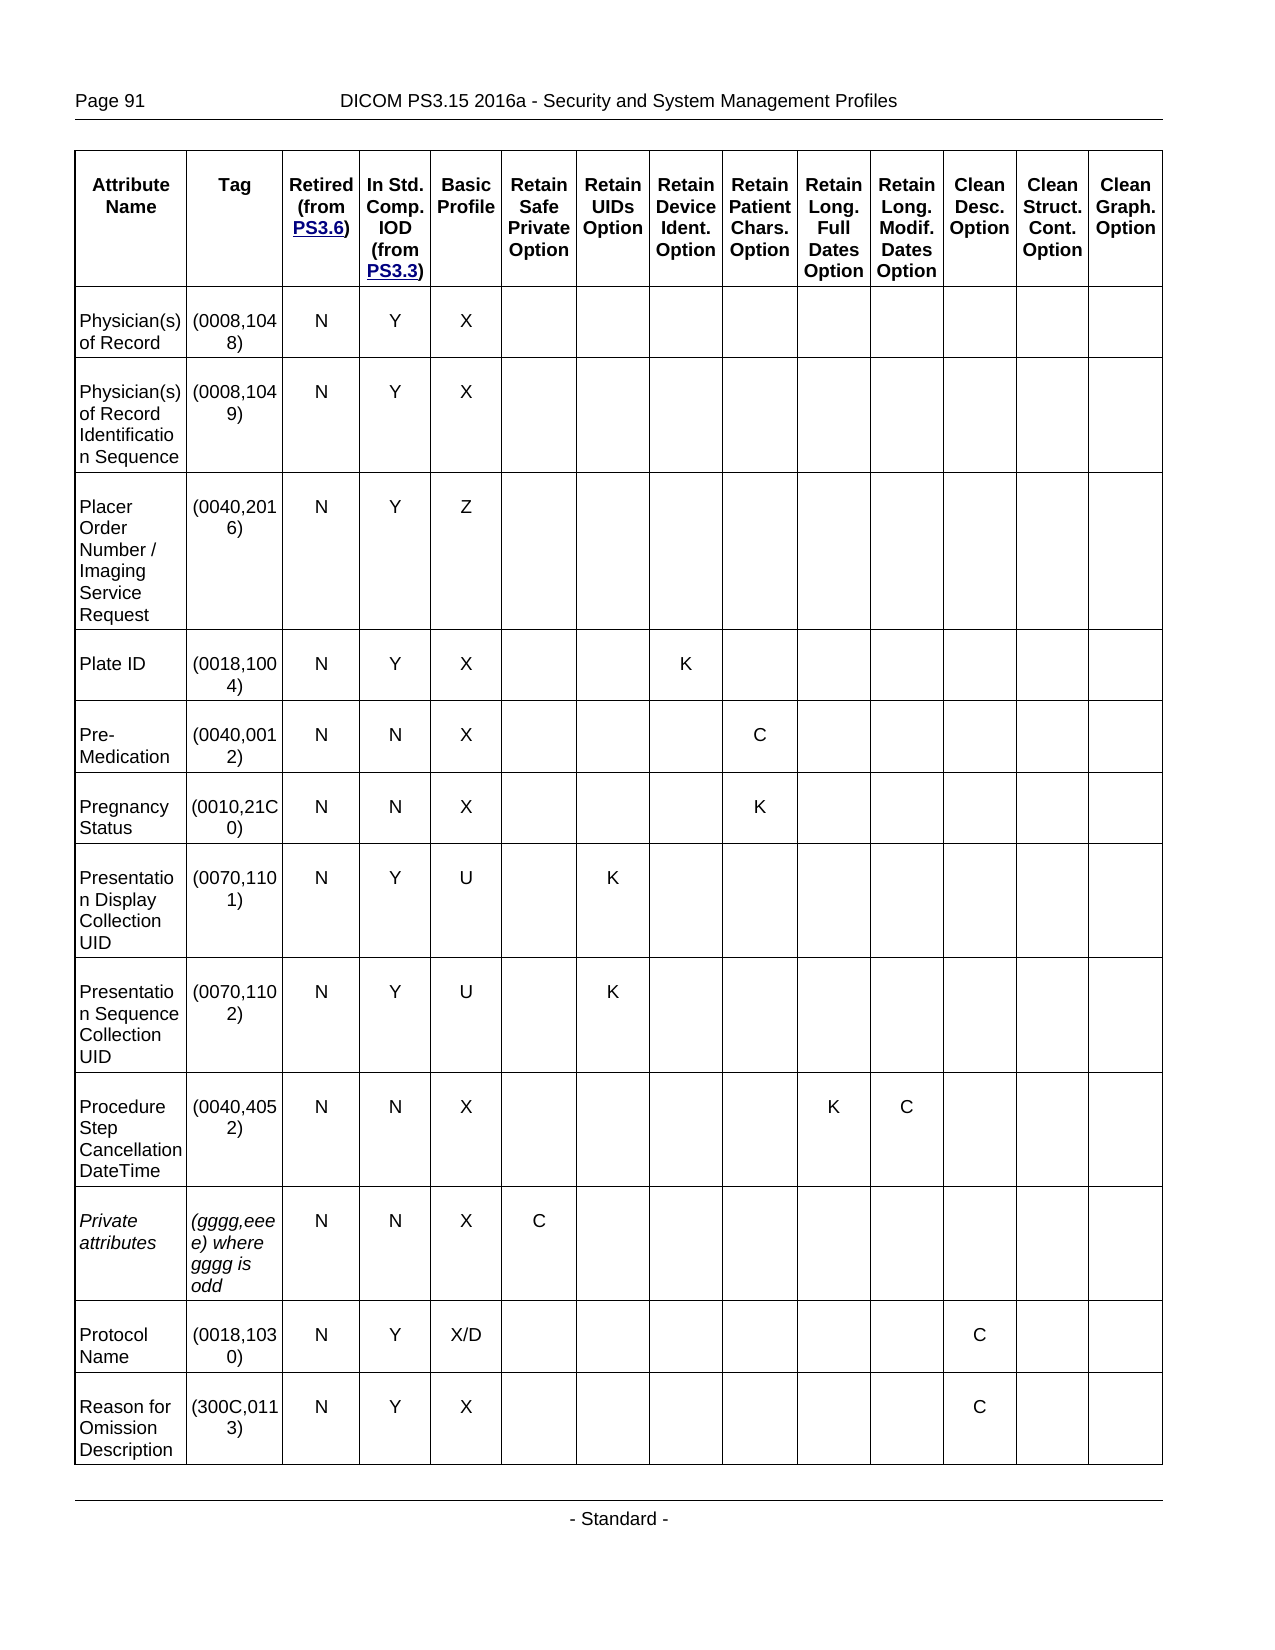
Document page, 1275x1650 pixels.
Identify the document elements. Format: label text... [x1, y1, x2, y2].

table_cell [1017, 630, 1088, 700]
table_cell [650, 701, 722, 772]
table_cell X [431, 1187, 501, 1300]
table_header Retain Device Ident. Option [650, 151, 722, 286]
table_cell [650, 287, 722, 357]
table_cell [1017, 358, 1088, 472]
table_cell [871, 287, 943, 357]
table_cell [871, 958, 943, 1072]
table_header In Std. Comp. IOD (from PS3.3) [360, 151, 430, 286]
table_cell [1017, 1301, 1088, 1372]
table_cell [502, 1301, 576, 1372]
table_cell [871, 773, 943, 843]
table_header Tag [187, 151, 282, 286]
table_cell N [283, 630, 359, 700]
table_cell [577, 1187, 649, 1300]
table_header Clean Struct. Cont. Option [1017, 151, 1088, 286]
table_cell [944, 287, 1016, 357]
table_cell [871, 1301, 943, 1372]
table_cell Y [360, 630, 430, 700]
table_cell U [431, 958, 501, 1072]
table_cell [723, 358, 797, 472]
table_cell Protocol Name [76, 1301, 186, 1372]
table_cell [871, 701, 943, 772]
table_cell [944, 1073, 1016, 1186]
table_cell [944, 473, 1016, 629]
table_cell [502, 358, 576, 472]
table_header Clean Graph. Option [1089, 151, 1162, 286]
table_cell X [431, 773, 501, 843]
table_cell [798, 844, 870, 957]
table_cell [723, 1073, 797, 1186]
table_cell [502, 287, 576, 357]
table_cell [1089, 1301, 1162, 1372]
table_cell Y [360, 287, 430, 357]
table_cell [723, 844, 797, 957]
table_cell [1017, 773, 1088, 843]
table_cell N [283, 844, 359, 957]
table_cell X [431, 630, 501, 700]
table_cell [650, 773, 722, 843]
table_cell [577, 287, 649, 357]
table_cell [798, 358, 870, 472]
table_cell N [283, 773, 359, 843]
table_cell [798, 1301, 870, 1372]
table_cell Pregnancy Status [76, 773, 186, 843]
table_cell Y [360, 358, 430, 472]
table_header Attribute Name [76, 151, 186, 286]
table_cell N [283, 1301, 359, 1372]
table_cell N [283, 473, 359, 629]
table_cell C [871, 1073, 943, 1186]
table_cell [798, 773, 870, 843]
table_cell Y [360, 1301, 430, 1372]
table_header Retain Long. Modif. Dates Option [871, 151, 943, 286]
table_cell [577, 1073, 649, 1186]
table_cell [944, 1187, 1016, 1300]
table_cell U [431, 844, 501, 957]
table_cell Presentation Sequence Collection UID [76, 958, 186, 1072]
table_header Retain Safe Private Option [502, 151, 576, 286]
table_cell Pre-Medication [76, 701, 186, 772]
table_cell [798, 958, 870, 1072]
table_cell K [723, 773, 797, 843]
table_cell [871, 1187, 943, 1300]
table_cell [650, 473, 722, 629]
table_cell [1089, 473, 1162, 629]
table_cell [650, 958, 722, 1072]
table_cell [502, 630, 576, 700]
table_cell (gggg,eeee) where gggg is odd [187, 1187, 282, 1300]
table_cell [1089, 1373, 1162, 1464]
table_cell N [360, 1073, 430, 1186]
table_cell [502, 1073, 576, 1186]
table_cell (0018,1004) [187, 630, 282, 700]
table_cell [723, 1373, 797, 1464]
table_cell [502, 473, 576, 629]
table_cell N [360, 773, 430, 843]
table_cell [944, 958, 1016, 1072]
table_cell [1089, 287, 1162, 357]
table_cell Physician(s) of Record [76, 287, 186, 357]
table_cell Procedure Step Cancellation DateTime [76, 1073, 186, 1186]
table_cell (0018,1030) [187, 1301, 282, 1372]
table_cell Physician(s) of Record Identification Sequence [76, 358, 186, 472]
table_cell (0040,2016) [187, 473, 282, 629]
table_cell [1017, 1373, 1088, 1464]
table_cell [577, 1373, 649, 1464]
table_cell [723, 473, 797, 629]
table_cell [944, 844, 1016, 957]
table_cell (0070,1102) [187, 958, 282, 1072]
table_cell [723, 1187, 797, 1300]
table_cell X [431, 1073, 501, 1186]
table_cell [1089, 701, 1162, 772]
table_cell [1089, 630, 1162, 700]
table_cell (0040,4052) [187, 1073, 282, 1186]
table_cell K [577, 958, 649, 1072]
table_cell [798, 1187, 870, 1300]
table_cell [650, 1373, 722, 1464]
table_cell [650, 844, 722, 957]
table_cell K [577, 844, 649, 957]
table_cell Private attributes [76, 1187, 186, 1300]
table_header Retain Long. Full Dates Option [798, 151, 870, 286]
table_cell [1017, 701, 1088, 772]
table_cell [1089, 1073, 1162, 1186]
table_cell [1089, 844, 1162, 957]
table_cell (0040,0012) [187, 701, 282, 772]
table_cell [798, 473, 870, 629]
table_cell X [431, 287, 501, 357]
table_cell Z [431, 473, 501, 629]
table_cell N [283, 1187, 359, 1300]
table_cell C [944, 1301, 1016, 1372]
table_cell [502, 773, 576, 843]
table_cell (0008,1048) [187, 287, 282, 357]
table_header Basic Profile [431, 151, 501, 286]
table_cell [577, 773, 649, 843]
table_cell Plate ID [76, 630, 186, 700]
table_cell [1089, 958, 1162, 1072]
table_cell [1017, 1073, 1088, 1186]
table_cell [871, 844, 943, 957]
table_cell [944, 630, 1016, 700]
table_cell [1017, 473, 1088, 629]
table_cell (0008,1049) [187, 358, 282, 472]
table_cell C [723, 701, 797, 772]
table_cell [1017, 1187, 1088, 1300]
table_cell [871, 358, 943, 472]
table_cell X [431, 701, 501, 772]
table_cell (300C,0113) [187, 1373, 282, 1464]
table_cell C [944, 1373, 1016, 1464]
table_header Retain UIDs Option [577, 151, 649, 286]
table_cell Presentation Display Collection UID [76, 844, 186, 957]
table_cell (0010,21C0) [187, 773, 282, 843]
table_cell [577, 701, 649, 772]
table_cell [798, 1373, 870, 1464]
table_cell [577, 630, 649, 700]
table_cell [1017, 958, 1088, 1072]
table_cell [798, 287, 870, 357]
table_header Retired (from PS3.6) [283, 151, 359, 286]
table_cell [1017, 844, 1088, 957]
table_cell N [283, 1073, 359, 1186]
table_cell Y [360, 958, 430, 1072]
table_cell Reason for Omission Description [76, 1373, 186, 1464]
table_cell [502, 844, 576, 957]
table_header Retain Patient Chars. Option [723, 151, 797, 286]
table_cell Y [360, 1373, 430, 1464]
table_cell [723, 1301, 797, 1372]
table_cell [650, 1301, 722, 1372]
table_cell N [283, 701, 359, 772]
table_cell N [283, 1373, 359, 1464]
table_cell [1089, 773, 1162, 843]
table_cell [723, 958, 797, 1072]
table_cell N [283, 958, 359, 1072]
table_cell [1089, 1187, 1162, 1300]
table_cell [871, 630, 943, 700]
table_cell [723, 630, 797, 700]
table_cell K [650, 630, 722, 700]
table_cell [871, 473, 943, 629]
table_cell [650, 1073, 722, 1186]
table_header Clean Desc. Option [944, 151, 1016, 286]
table_cell Y [360, 844, 430, 957]
table_cell N [360, 1187, 430, 1300]
table_cell [944, 701, 1016, 772]
table_cell [502, 701, 576, 772]
table_cell [1089, 358, 1162, 472]
table_cell [502, 1373, 576, 1464]
table_cell [650, 358, 722, 472]
table_cell C [502, 1187, 576, 1300]
table_cell [502, 958, 576, 1072]
table_cell Placer Order Number / Imaging Service Request [76, 473, 186, 629]
table_cell N [360, 701, 430, 772]
table_cell [798, 630, 870, 700]
table_cell [650, 1187, 722, 1300]
table_cell [723, 287, 797, 357]
table_cell [871, 1373, 943, 1464]
table_cell [577, 473, 649, 629]
table_cell X [431, 1373, 501, 1464]
table_cell N [283, 287, 359, 357]
table_cell [1017, 287, 1088, 357]
table_cell N [283, 358, 359, 472]
table_cell X/D [431, 1301, 501, 1372]
table_cell Y [360, 473, 430, 629]
table_cell [577, 358, 649, 472]
table_cell [944, 358, 1016, 472]
table_cell K [798, 1073, 870, 1186]
table_cell [944, 773, 1016, 843]
table_cell [577, 1301, 649, 1372]
table_cell [798, 701, 870, 772]
table_cell X [431, 358, 501, 472]
table_cell (0070,1101) [187, 844, 282, 957]
